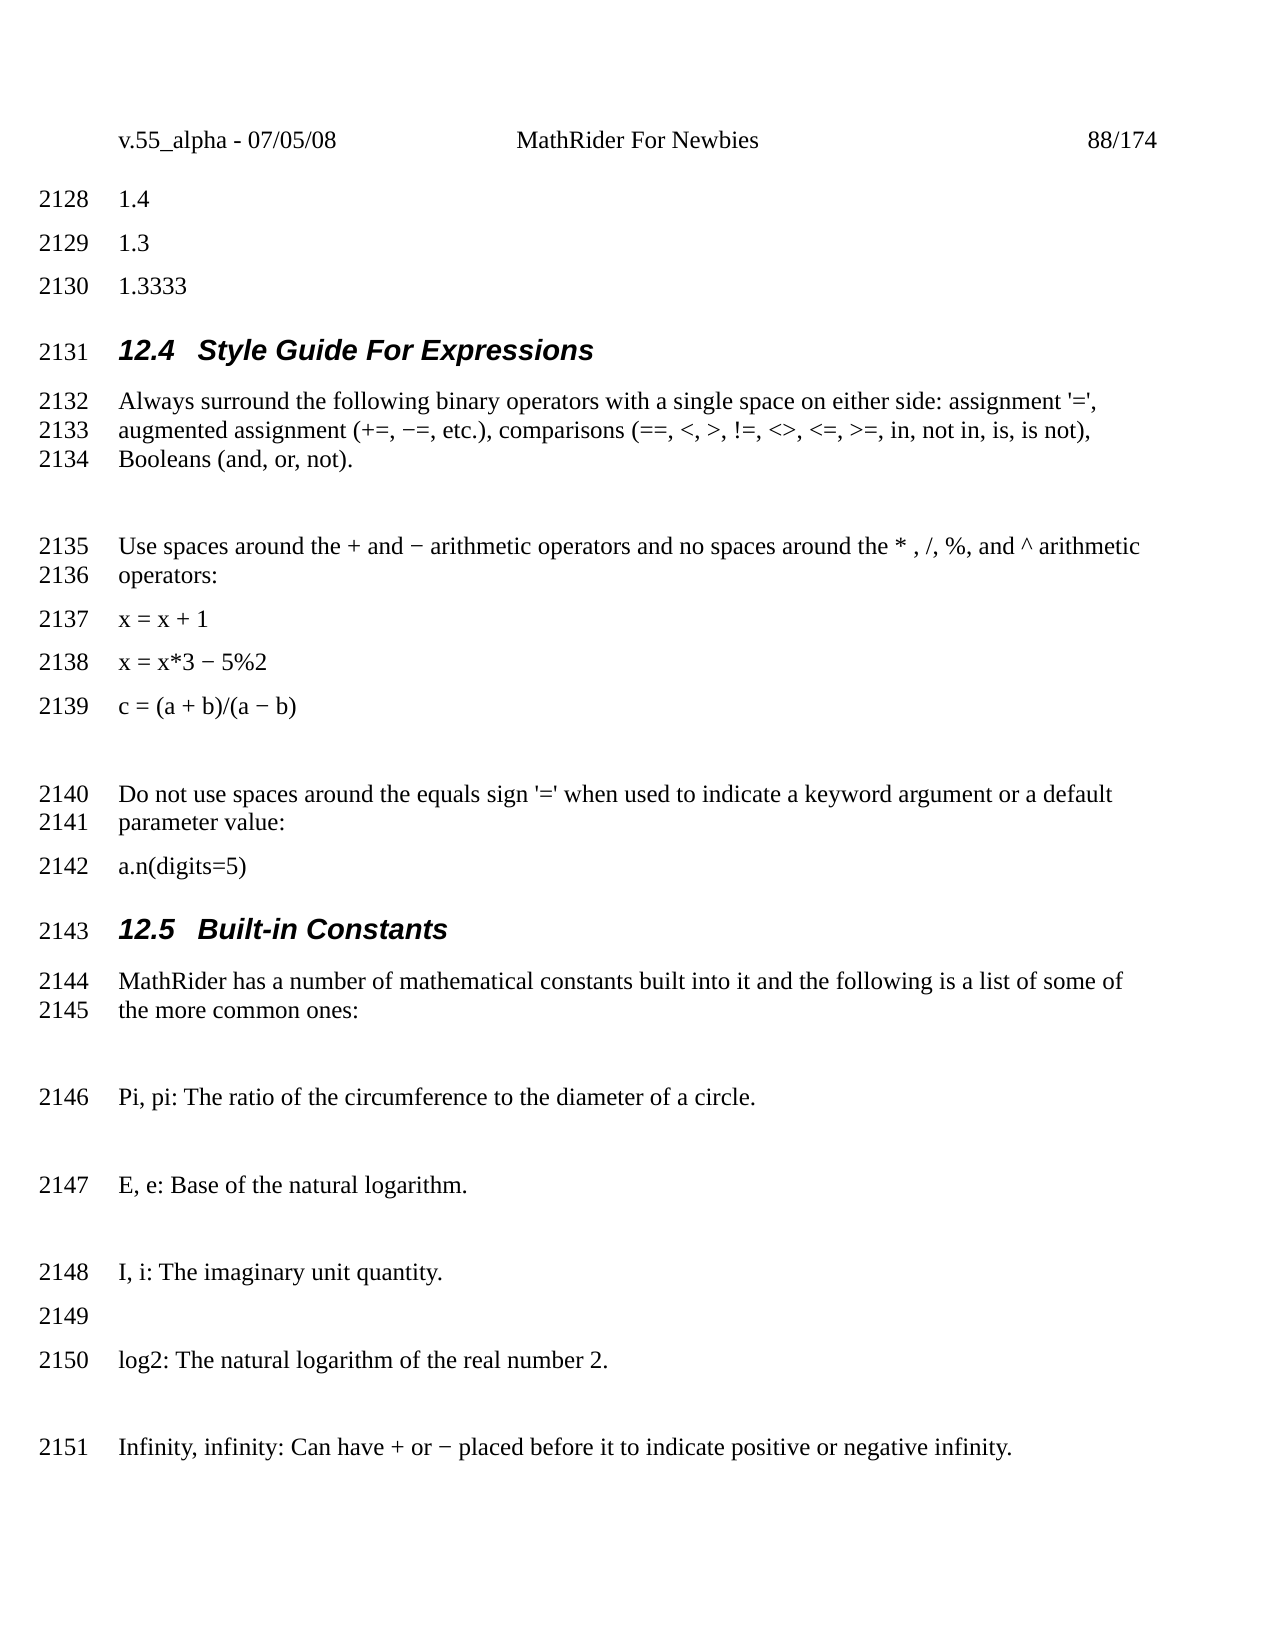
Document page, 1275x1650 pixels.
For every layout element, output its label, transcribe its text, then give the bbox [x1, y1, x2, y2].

text Pi, pi: The ratio of the circumference to the diameter of a circle. [118, 1082, 1157, 1111]
text Do not use spaces around the equals sign '=' when used to indicate a keyword argument or a default parameter value: [118, 779, 1157, 836]
text x = x + 1 [118, 604, 1157, 632]
subtitle Style Guide For Expressions [118, 333, 1157, 366]
text MathRider has a number of mathematical constants built into it and the following is a list of some of the more common ones: [118, 966, 1157, 1023]
text E, e: Base of the natural logarithm. [118, 1170, 1157, 1198]
text a.n(digits=5) [118, 851, 1157, 880]
text 1.4 [118, 184, 1157, 213]
text x = x*3 − 5%2 [118, 647, 1157, 676]
text 1.3333 [118, 271, 1157, 300]
text log2: The natural logarithm of the real number 2. [118, 1345, 1157, 1373]
text c = (a + b)/(a − b) [118, 691, 1157, 720]
text I, i: The imaginary unit quantity. [118, 1257, 1157, 1286]
text 1.3 [118, 228, 1157, 256]
text Infinity, infinity: Can have + or − placed before it to indicate positive or negative infinity. [118, 1432, 1157, 1461]
text Use spaces around the + and − arithmetic operators and no spaces around the * , /, %, and ^ arithmetic operators: [118, 531, 1157, 589]
subtitle Built-in Constants [118, 912, 1157, 946]
text Always surround the following binary operators with a single space on either side: assignment '=', augmented assignment (+=, −=, etc.), comparisons (==, <, >, !=, <>, <=, >=, in, not in, is, is not), Booleans (and, or, not). [118, 386, 1157, 472]
